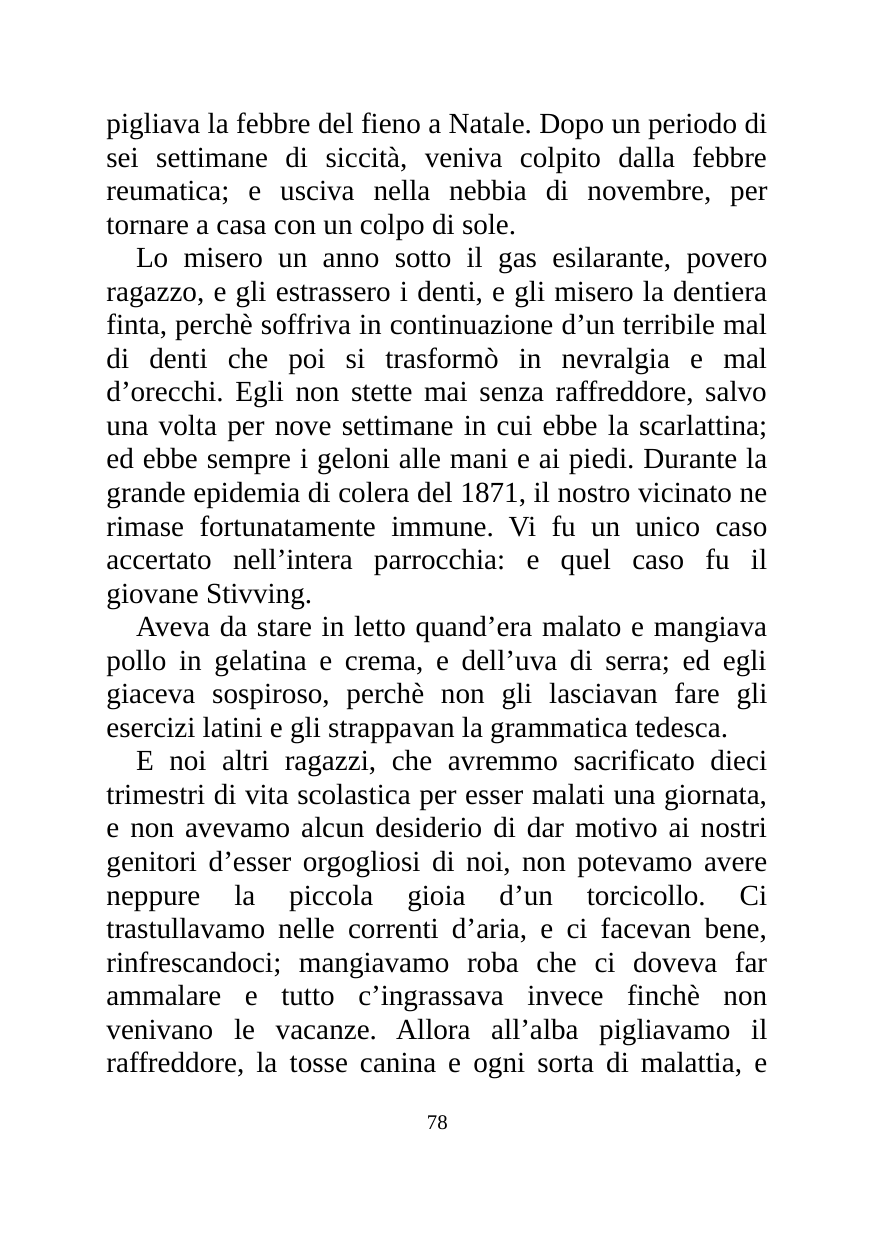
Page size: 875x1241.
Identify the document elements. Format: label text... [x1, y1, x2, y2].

text E noi altri ragazzi, che avremmo sacrificato dieci trimestri di vita scolastica per esser malati una giornata, e non avevamo alcun desiderio di dar motivo ai nostri genitori d’esser orgogliosi di noi, non potevamo avere neppure la piccola gioia d’un torcicollo. Ci trastullavamo nelle correnti d’aria, e ci facevan bene, rinfrescandoci; mangiavamo roba che ci doveva far ammalare e tutto c’ingrassava invece finchè non venivano le vacanze. Allora all’alba pigliavamo il raffreddore, la tosse canina e ogni sorta di malattia, e [106, 743, 768, 1079]
text Aveva da stare in letto quand’era malato e mangiava pollo in gelatina e crema, e dell’uva di serra; ed egli giaceva sospiroso, perchè non gli lasciavan fare gli esercizi latini e gli strappavan la grammatica tedesca. [106, 609, 768, 743]
text pigliava la febbre del fieno a Natale. Dopo un periodo di sei settimane di siccità, veniva colpito dalla febbre reumatica; e usciva nella nebbia di novembre, per tornare a casa con un colpo di sole. [106, 106, 768, 240]
text Lo misero un anno sotto il gas esilarante, povero ragazzo, e gli estrassero i denti, e gli misero la dentiera finta, perchè soffriva in continuazione d’un terribile mal di denti che poi si trasformò in nevralgia e mal d’orecchi. Egli non stette mai senza raffreddore, salvo una volta per nove settimane in cui ebbe la scarlattina; ed ebbe sempre i geloni alle mani e ai piedi. Durante la grande epidemia di colera del 1871, il nostro vicinato ne rimase fortunatamente immune. Vi fu un unico caso accertato nell’intera parrocchia: e quel caso fu il giovane Stivving. [106, 240, 768, 609]
